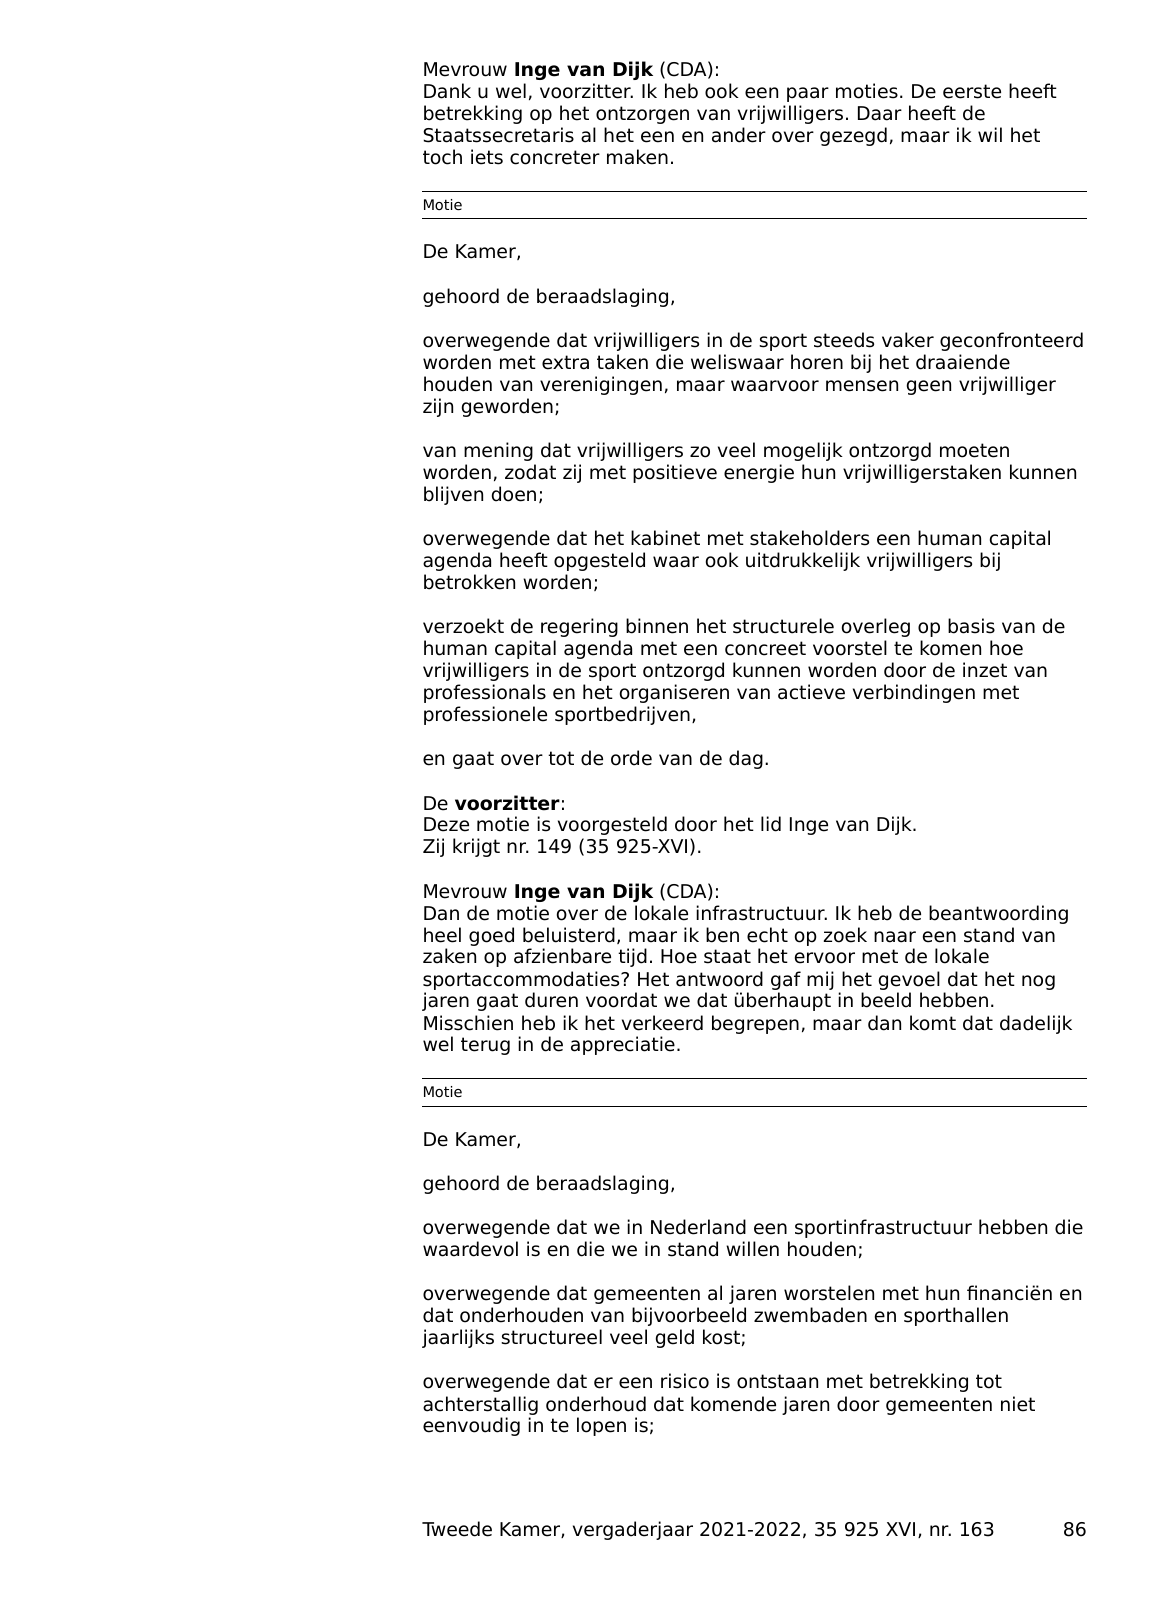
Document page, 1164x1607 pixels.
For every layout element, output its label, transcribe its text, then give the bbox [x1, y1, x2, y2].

table_header Motie [422, 1079, 1087, 1106]
text overwegende dat het kabinet met stakeholders een human capital agenda heeft opgesteld waar ook uitdrukkelijk vrijwilligers bij betrokken worden; [422, 528, 1087, 594]
text van mening dat vrijwilligers zo veel mogelijk ontzorgd moeten worden, zodat zij met positieve energie hun vrijwilligerstaken kunnen blijven doen; [422, 440, 1087, 506]
text De Kamer, [422, 241, 1087, 263]
table_header Motie [422, 192, 1087, 218]
text gehoord de beraadslaging, [422, 1173, 1087, 1195]
text en gaat over tot de orde van de dag. [422, 748, 1087, 770]
text overwegende dat er een risico is ontstaan met betrekking tot achterstallig onderhoud dat komende jaren door gemeenten niet eenvoudig in te lopen is; [422, 1371, 1087, 1437]
text overwegende dat vrijwilligers in de sport steeds vaker geconfronteerd worden met extra taken die weliswaar horen bij het draaiende houden van verenigingen, maar waarvoor mensen geen vrijwilliger zijn geworden; [422, 330, 1087, 418]
text gehoord de beraadslaging, [422, 286, 1087, 308]
text Dan de motie over de lokale infrastructuur. Ik heb de beantwoording heel goed beluisterd, maar ik ben echt op zoek naar een stand van zaken op afzienbare tijd. Hoe staat het ervoor met de lokale sportaccommodaties? Het antwoord gaf mij het gevoel dat het nog jaren gaat duren voordat we dat überhaupt in beeld hebben. Misschien heb ik het verkeerd begrepen, maar dan komt dat dadelijk wel terug in de appreciatie. [422, 902, 1087, 1056]
text Deze motie is voorgesteld door het lid Inge van Dijk. [422, 814, 1087, 836]
text De Kamer, [422, 1129, 1087, 1151]
text overwegende dat we in Nederland een sportinfrastructuur hebben die waardevol is en die we in stand willen houden; [422, 1217, 1087, 1261]
text De voorzitter: [422, 792, 1087, 814]
text overwegende dat gemeenten al jaren worstelen met hun financiën en dat onderhouden van bijvoorbeeld zwembaden en sporthallen jaarlijks structureel veel geld kost; [422, 1283, 1087, 1349]
text Zij krijgt nr. 149 (35 925-XVI). [422, 836, 1087, 858]
text verzoekt de regering binnen het structurele overleg op basis van de human capital agenda met een concreet voorstel te komen hoe vrijwilligers in de sport ontzorgd kunnen worden door de inzet van professionals en het organiseren van actieve verbindingen met professionele sportbedrijven, [422, 616, 1087, 726]
text Mevrouw Inge van Dijk (CDA): [422, 881, 1087, 902]
text Mevrouw Inge van Dijk (CDA): [422, 59, 1087, 81]
text Dank u wel, voorzitter. Ik heb ook een paar moties. De eerste heeft betrekking op het ontzorgen van vrijwilligers. Daar heeft de Staatssecretaris al het een en ander over gezegd, maar ik wil het toch iets concreter maken. [422, 81, 1087, 169]
